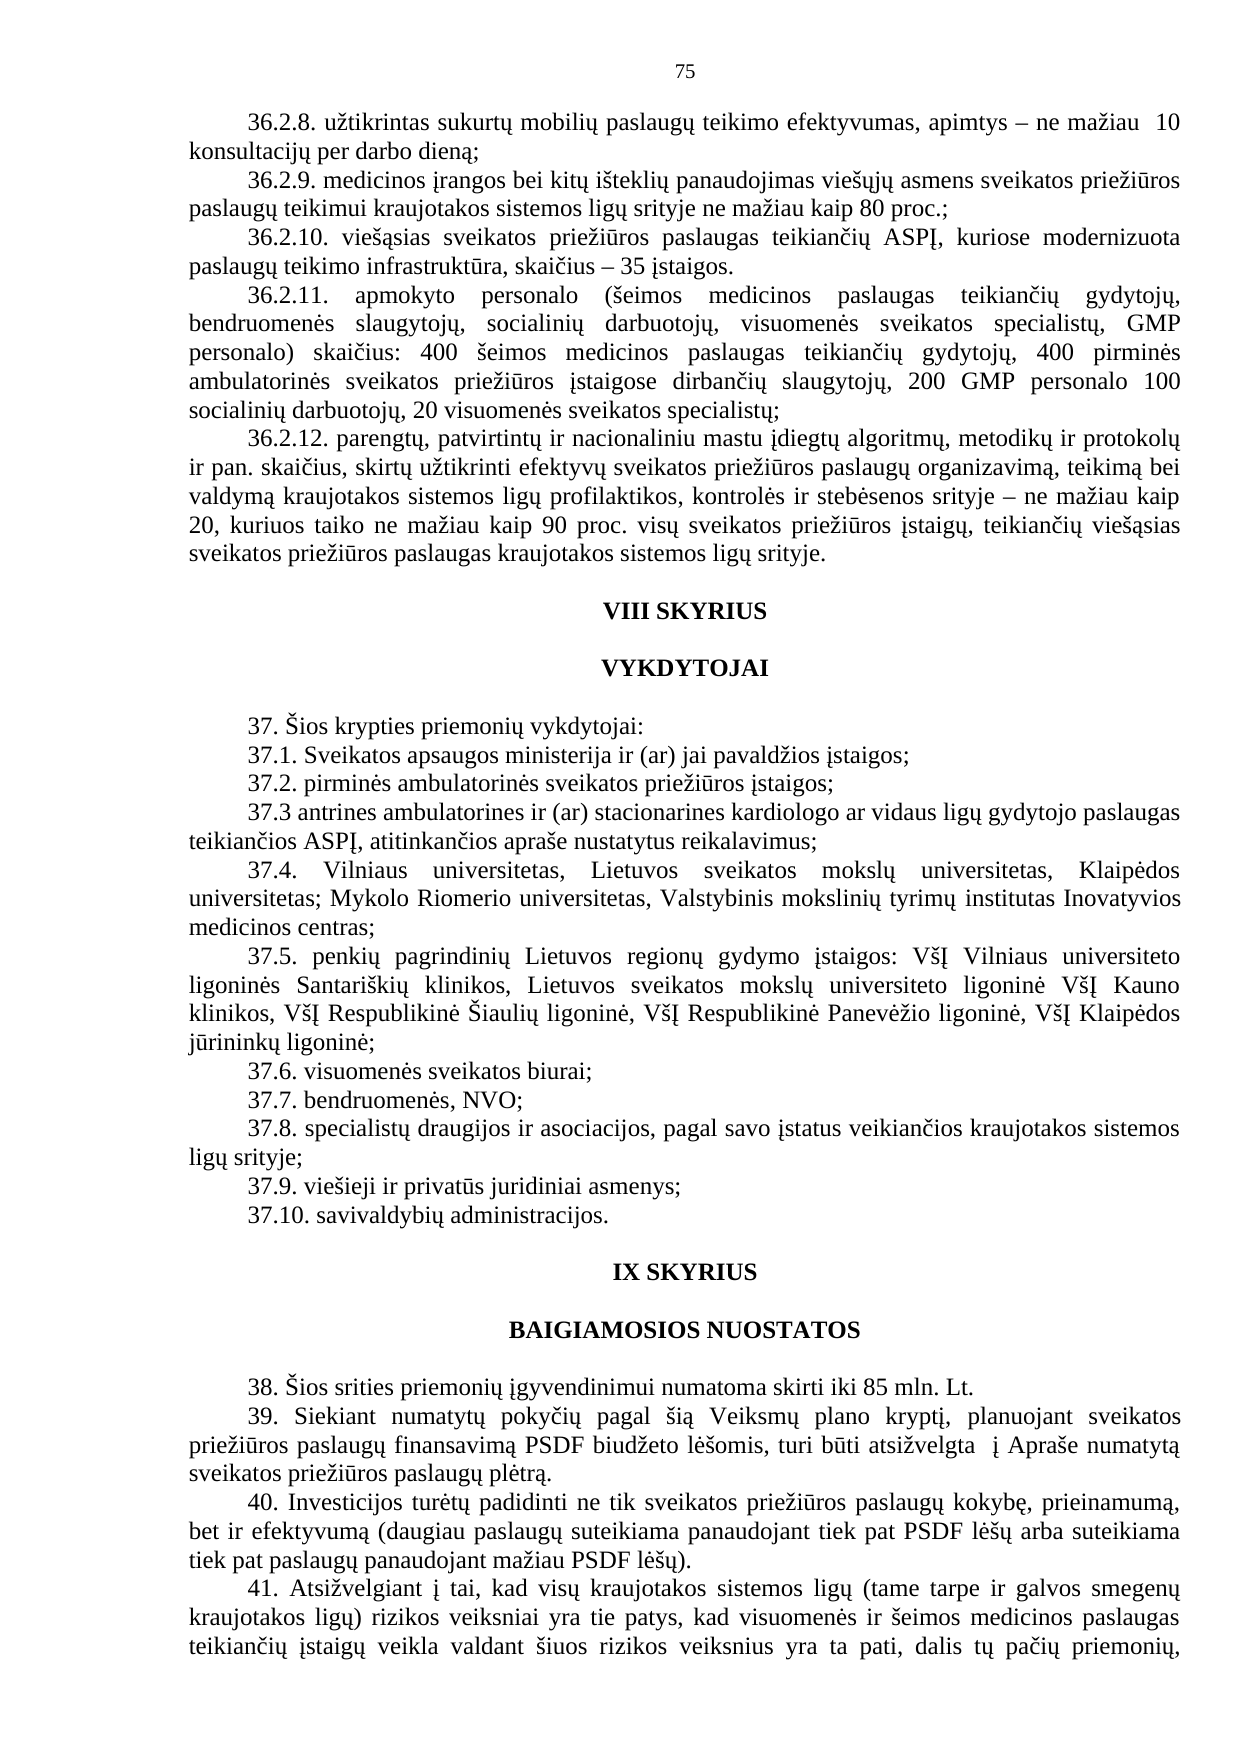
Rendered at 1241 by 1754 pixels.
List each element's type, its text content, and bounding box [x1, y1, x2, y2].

text 38. Šios srities priemonių įgyvendinimui numatoma skirti iki 85 mln. Lt. [188, 1372, 1181, 1401]
text BAIGIAMOSIOS NUOSTATOS [188, 1315, 1181, 1343]
text 39. Siekiant numatytų pokyčių pagal šią Veiksmų plano kryptį, planuojant sveikatos priežiūros paslaugų finansavimą PSDF biudžeto lėšomis, turi būti atsižvelgta į Apraše numatytą sveikatos priežiūros paslaugų plėtrą. [188, 1401, 1181, 1487]
text 41. Atsižvelgiant į tai, kad visų kraujotakos sistemos ligų (tame tarpe ir galvos smegenų kraujotakos ligų) rizikos veiksniai yra tie patys, kad visuomenės ir šeimos medicinos paslaugas teikiančių įstaigų veikla valdant šiuos rizikos veiksnius yra ta pati, dalis tų pačių priemonių, [188, 1573, 1181, 1660]
text 36.2.9. medicinos įrangos bei kitų išteklių panaudojimas viešųjų asmens sveikatos priežiūros paslaugų teikimui kraujotakos sistemos ligų srityje ne mažiau kaip 80 proc.; [188, 165, 1181, 222]
text 37.7. bendruomenės, NVO; [188, 1085, 1181, 1113]
text 37.8. specialistų draugijos ir asociacijos, pagal savo įstatus veikiančios kraujotakos sistemos ligų srityje; [188, 1113, 1181, 1171]
text 37.9. viešieji ir privatūs juridiniai asmenys; [188, 1171, 1181, 1200]
text VIII SKYRIUS [188, 596, 1181, 625]
text 36.2.12. parengtų, patvirtintų ir nacionaliniu mastu įdiegtų algoritmų, metodikų ir protokolų ir pan. skaičius, skirtų užtikrinti efektyvų sveikatos priežiūros paslaugų organizavimą, teikimą bei valdymą kraujotakos sistemos ligų profilaktikos, kontrolės ir stebėsenos srityje – ne mažiau kaip 20, kuriuos taiko ne mažiau kaip 90 proc. visų sveikatos priežiūros įstaigų, teikiančių viešąsias sveikatos priežiūros paslaugas kraujotakos sistemos ligų srityje. [188, 423, 1181, 567]
text IX SKYRIUS [188, 1257, 1181, 1286]
text 37.1. Sveikatos apsaugos ministerija ir (ar) jai pavaldžios įstaigos; [188, 740, 1181, 768]
text 37.2. pirminės ambulatorinės sveikatos priežiūros įstaigos; [188, 768, 1181, 797]
text 37.4. Vilniaus universitetas, Lietuvos sveikatos mokslų universitetas, Klaipėdos universitetas; Mykolo Riomerio universitetas, Valstybinis mokslinių tyrimų institutas Inovatyvios medicinos centras; [188, 855, 1181, 941]
text 40. Investicijos turėtų padidinti ne tik sveikatos priežiūros paslaugų kokybę, prieinamumą, bet ir efektyvumą (daugiau paslaugų suteikiama panaudojant tiek pat PSDF lėšų arba suteikiama tiek pat paslaugų panaudojant mažiau PSDF lėšų). [188, 1487, 1181, 1573]
text 36.2.11. apmokyto personalo (šeimos medicinos paslaugas teikiančių gydytojų, bendruomenės slaugytojų, socialinių darbuotojų, visuomenės sveikatos specialistų, GMP personalo) skaičius: 400 šeimos medicinos paslaugas teikiančių gydytojų, 400 pirminės ambulatorinės sveikatos priežiūros įstaigose dirbančių slaugytojų, 200 GMP personalo 100 socialinių darbuotojų, 20 visuomenės sveikatos specialistų; [188, 280, 1181, 423]
text 36.2.10. viešąsias sveikatos priežiūros paslaugas teikiančių ASPĮ, kuriose modernizuota paslaugų teikimo infrastruktūra, skaičius – 35 įstaigos. [188, 222, 1181, 280]
text 37. Šios krypties priemonių vykdytojai: [188, 711, 1181, 740]
text 37.3 antrines ambulatorines ir (ar) stacionarines kardiologo ar vidaus ligų gydytojo paslaugas teikiančios ASPĮ, atitinkančios apraše nustatytus reikalavimus; [188, 797, 1181, 855]
text 37.10. savivaldybių administracijos. [188, 1200, 1181, 1228]
text 36.2.8. užtikrintas sukurtų mobilių paslaugų teikimo efektyvumas, apimtys – ne mažiau 10 konsultacijų per darbo dieną; [188, 107, 1181, 165]
text 37.6. visuomenės sveikatos biurai; [188, 1056, 1181, 1085]
text VYKDYTOJAI [188, 653, 1181, 682]
text 37.5. penkių pagrindinių Lietuvos regionų gydymo įstaigos: VšĮ Vilniaus universiteto ligoninės Santariškių klinikos, Lietuvos sveikatos mokslų universiteto ligoninė VšĮ Kauno klinikos, VšĮ Respublikinė Šiaulių ligoninė, VšĮ Respublikinė Panevėžio ligoninė, VšĮ Klaipėdos jūrininkų ligoninė; [188, 941, 1181, 1056]
